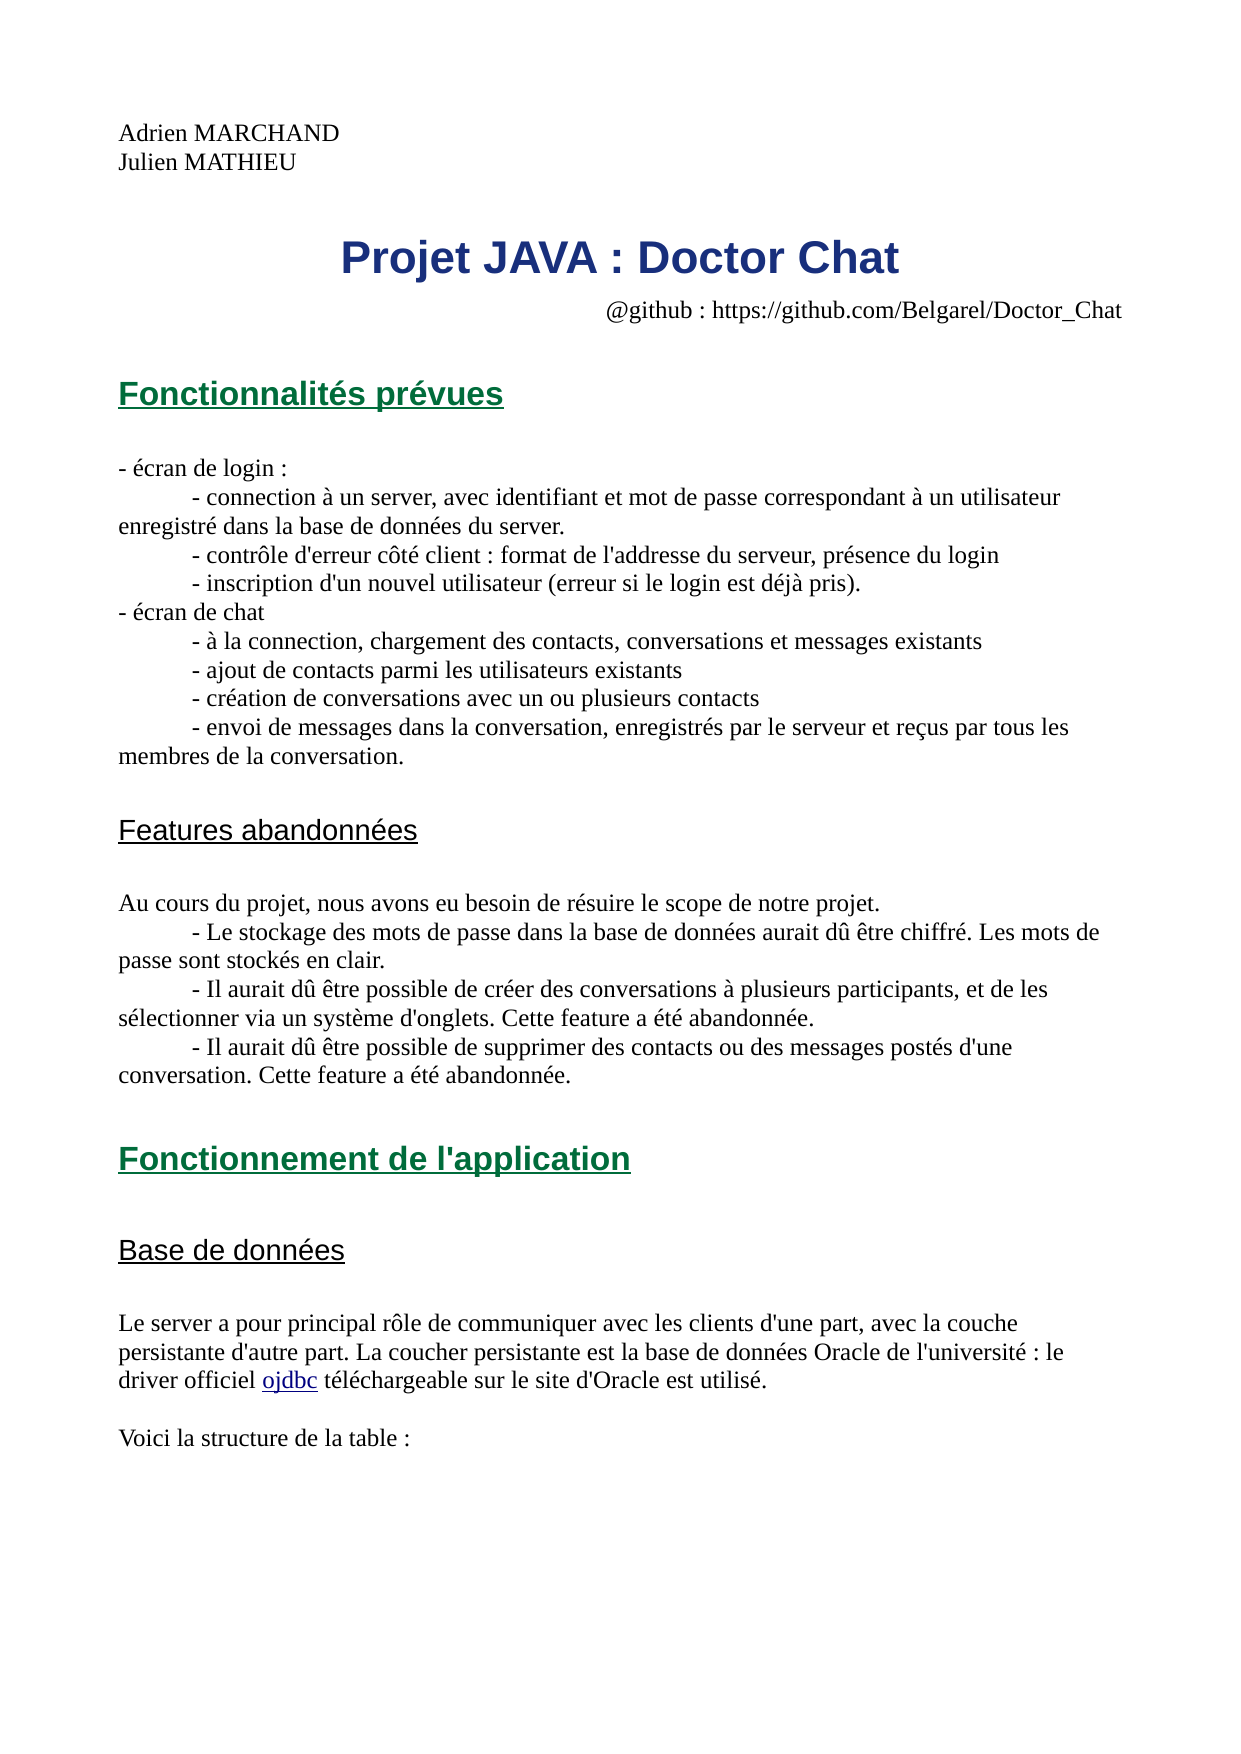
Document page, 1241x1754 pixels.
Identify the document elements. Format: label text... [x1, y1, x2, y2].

text - écran de login : [118, 453, 1122, 482]
text - inscription d'un nouvel utilisateur (erreur si le login est déjà pris). [118, 568, 1122, 597]
text - contrôle d'erreur côté client : format de l'addresse du serveur, présence du login [118, 540, 1122, 568]
text - connection à un server, avec identifiant et mot de passe correspondant à un utilisateur enregistré dans la base de données du server. [118, 482, 1122, 540]
subtitle Fonctionnement de l'application [118, 1139, 1122, 1177]
text Au cours du projet, nous avons eu besoin de résuire le scope de notre projet. [118, 888, 1122, 917]
text - envoi de messages dans la conversation, enregistrés par le serveur et reçus par tous les membres de la conversation. [118, 712, 1122, 770]
text - Il aurait dû être possible de créer des conversations à plusieurs participants, et de les sélectionner via un système d'onglets. Cette feature a été abandonnée. [118, 974, 1122, 1032]
text - Le stockage des mots de passe dans la base de données aurait dû être chiffré. Les mots de passe sont stockés en clair. [118, 917, 1122, 974]
subtitle Fonctionnalités prévues [118, 374, 1122, 412]
text - Il aurait dû être possible de supprimer des contacts ou des messages postés d'une conversation. Cette feature a été abandonnée. [118, 1032, 1122, 1089]
text Le server a pour principal rôle de communiquer avec les clients d'une part, avec la couche persistante d'autre part. La coucher persistante est la base de données Oracle de l'université : le driver officiel ojdbc téléchargeable sur le site d'Oracle est utilisé. [118, 1308, 1122, 1394]
text @github : https://github.com/Belgarel/Doctor_Chat [118, 295, 1122, 324]
text - ajout de contacts parmi les utilisateurs existants [118, 655, 1122, 683]
text - création de conversations avec un ou plusieurs contacts [118, 683, 1122, 712]
text Voici la structure de la table : [118, 1423, 1122, 1452]
subtitle Projet JAVA : Doctor Chat [118, 230, 1122, 283]
text - à la connection, chargement des contacts, conversations et messages existants [118, 626, 1122, 655]
subtitle Features abandonnées [118, 813, 1122, 847]
text - écran de chat [118, 597, 1122, 626]
subtitle Base de données [118, 1233, 1122, 1267]
